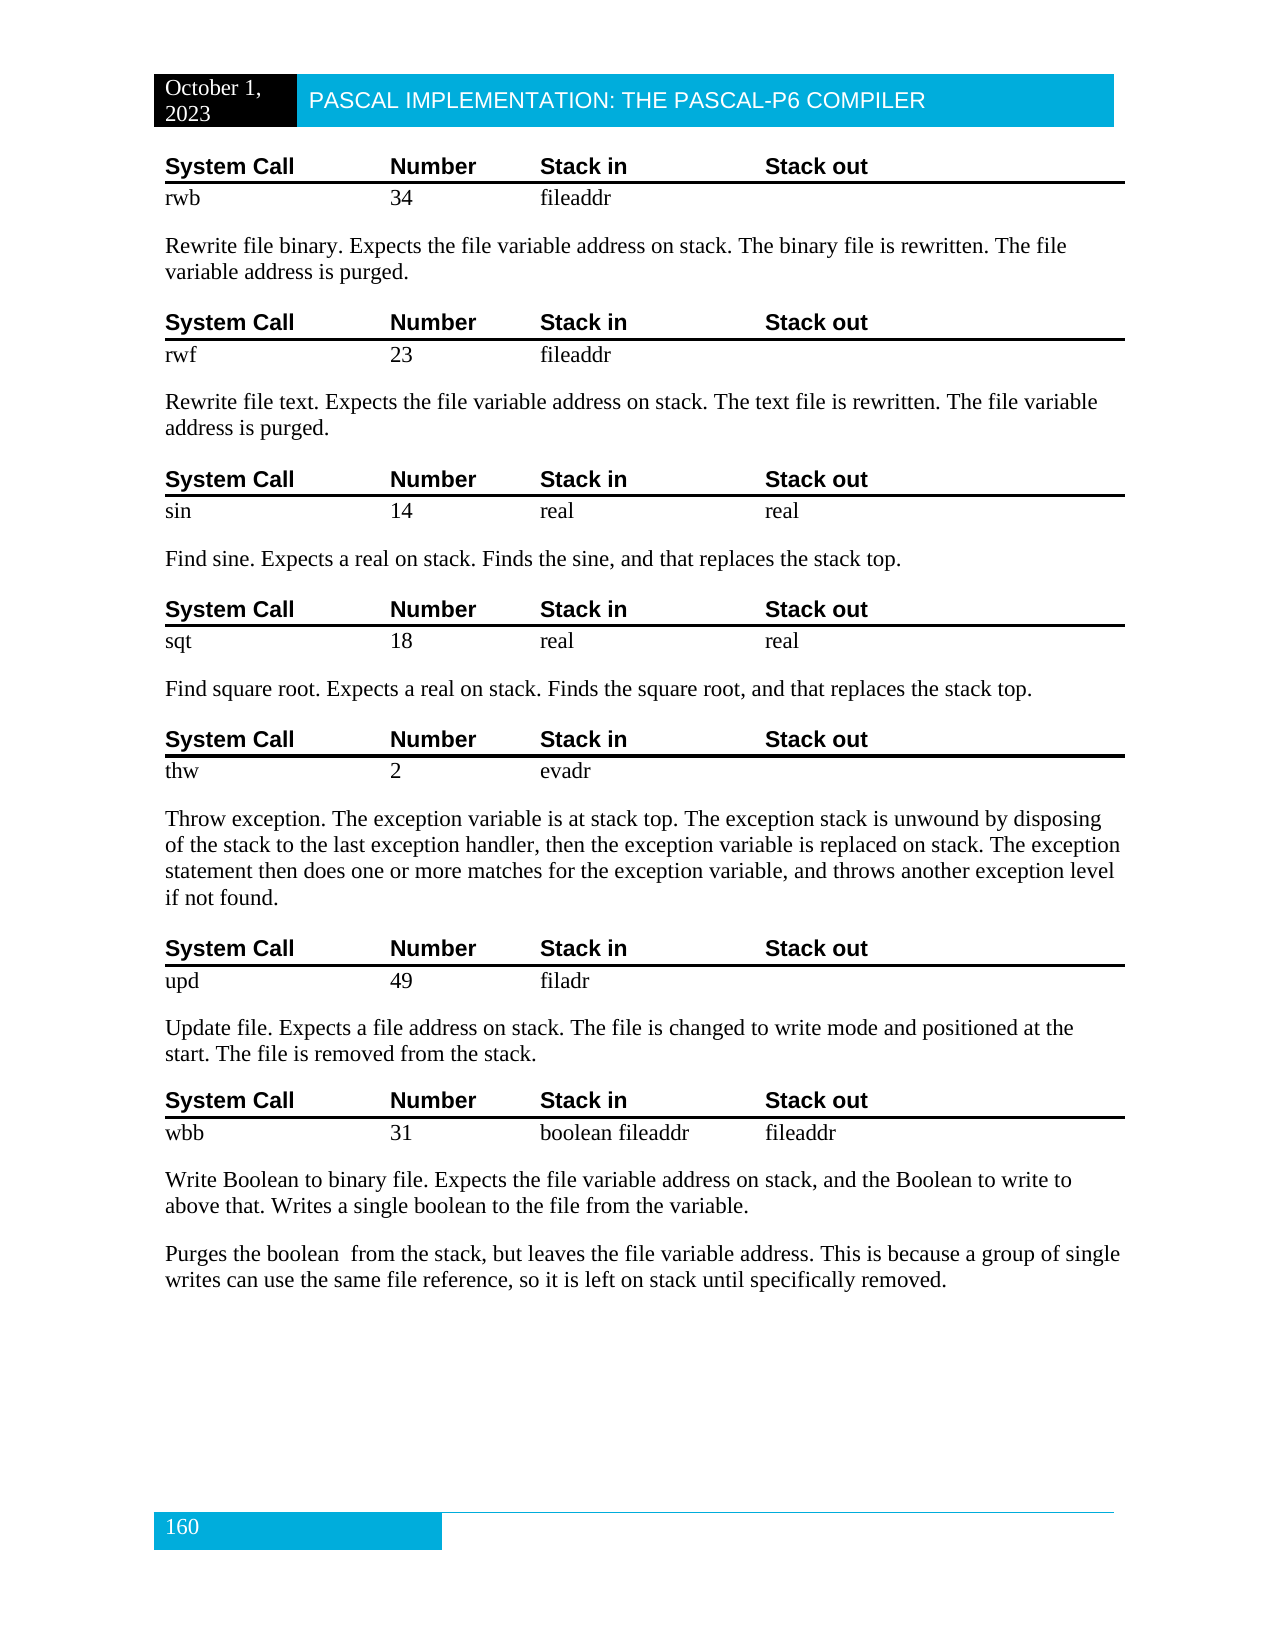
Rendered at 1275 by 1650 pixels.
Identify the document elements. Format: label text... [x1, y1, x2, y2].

text System Call Number Stack in Stack out [165, 466, 1125, 494]
text Rewrite file binary. Expects the file variable address on stack. The binary file is rewritten. The file variable address is purged. [165, 232, 1125, 284]
text System Call Number Stack in Stack out [165, 726, 1125, 754]
text System Call Number Stack in Stack out [165, 153, 1125, 181]
text System Call Number Stack in Stack out [165, 596, 1125, 624]
text Update file. Expects a file address on stack. The file is changed to write mode and positioned at the start. The file is removed from the stack. [165, 1014, 1125, 1067]
text System Call Number Stack in Stack out [165, 935, 1125, 964]
text upd 49 filadr [165, 967, 1125, 993]
text sin 14 real real [165, 497, 1125, 524]
text wbb 31 boolean fileaddr fileaddr [165, 1119, 1125, 1145]
text Rewrite file text. Expects the file variable address on stack. The text file is rewritten. The file variable address is purged. [165, 388, 1125, 441]
text Find square root. Expects a real on stack. Finds the square root, and that replaces the stack top. [165, 675, 1125, 701]
text Write Boolean to binary file. Expects the file variable address on stack, and the Boolean to write to above that. Writes a single boolean to the file from the variable. [165, 1166, 1125, 1219]
text Purges the boolean from the stack, but leaves the file variable address. This is because a group of single writes can use the same file reference, so it is left on stack until specifically removed. [165, 1240, 1125, 1292]
text rwb 34 fileaddr [165, 184, 1125, 211]
text Throw exception. The exception variable is at stack top. The exception stack is unwound by disposing of the stack to the last exception handler, then the exception variable is replaced on stack. The exception statement then does one or more matches for the exception variable, and throws another exception level if not found. [165, 805, 1125, 910]
text System Call Number Stack in Stack out [165, 1087, 1125, 1116]
text rwf 23 fileaddr [165, 341, 1125, 367]
text Find sine. Expects a real on stack. Finds the sine, and that replaces the stack top. [165, 544, 1125, 571]
text System Call Number Stack in Stack out [165, 309, 1125, 338]
text sqt 18 real real [165, 627, 1125, 654]
text thw 2 evadr [165, 758, 1125, 784]
